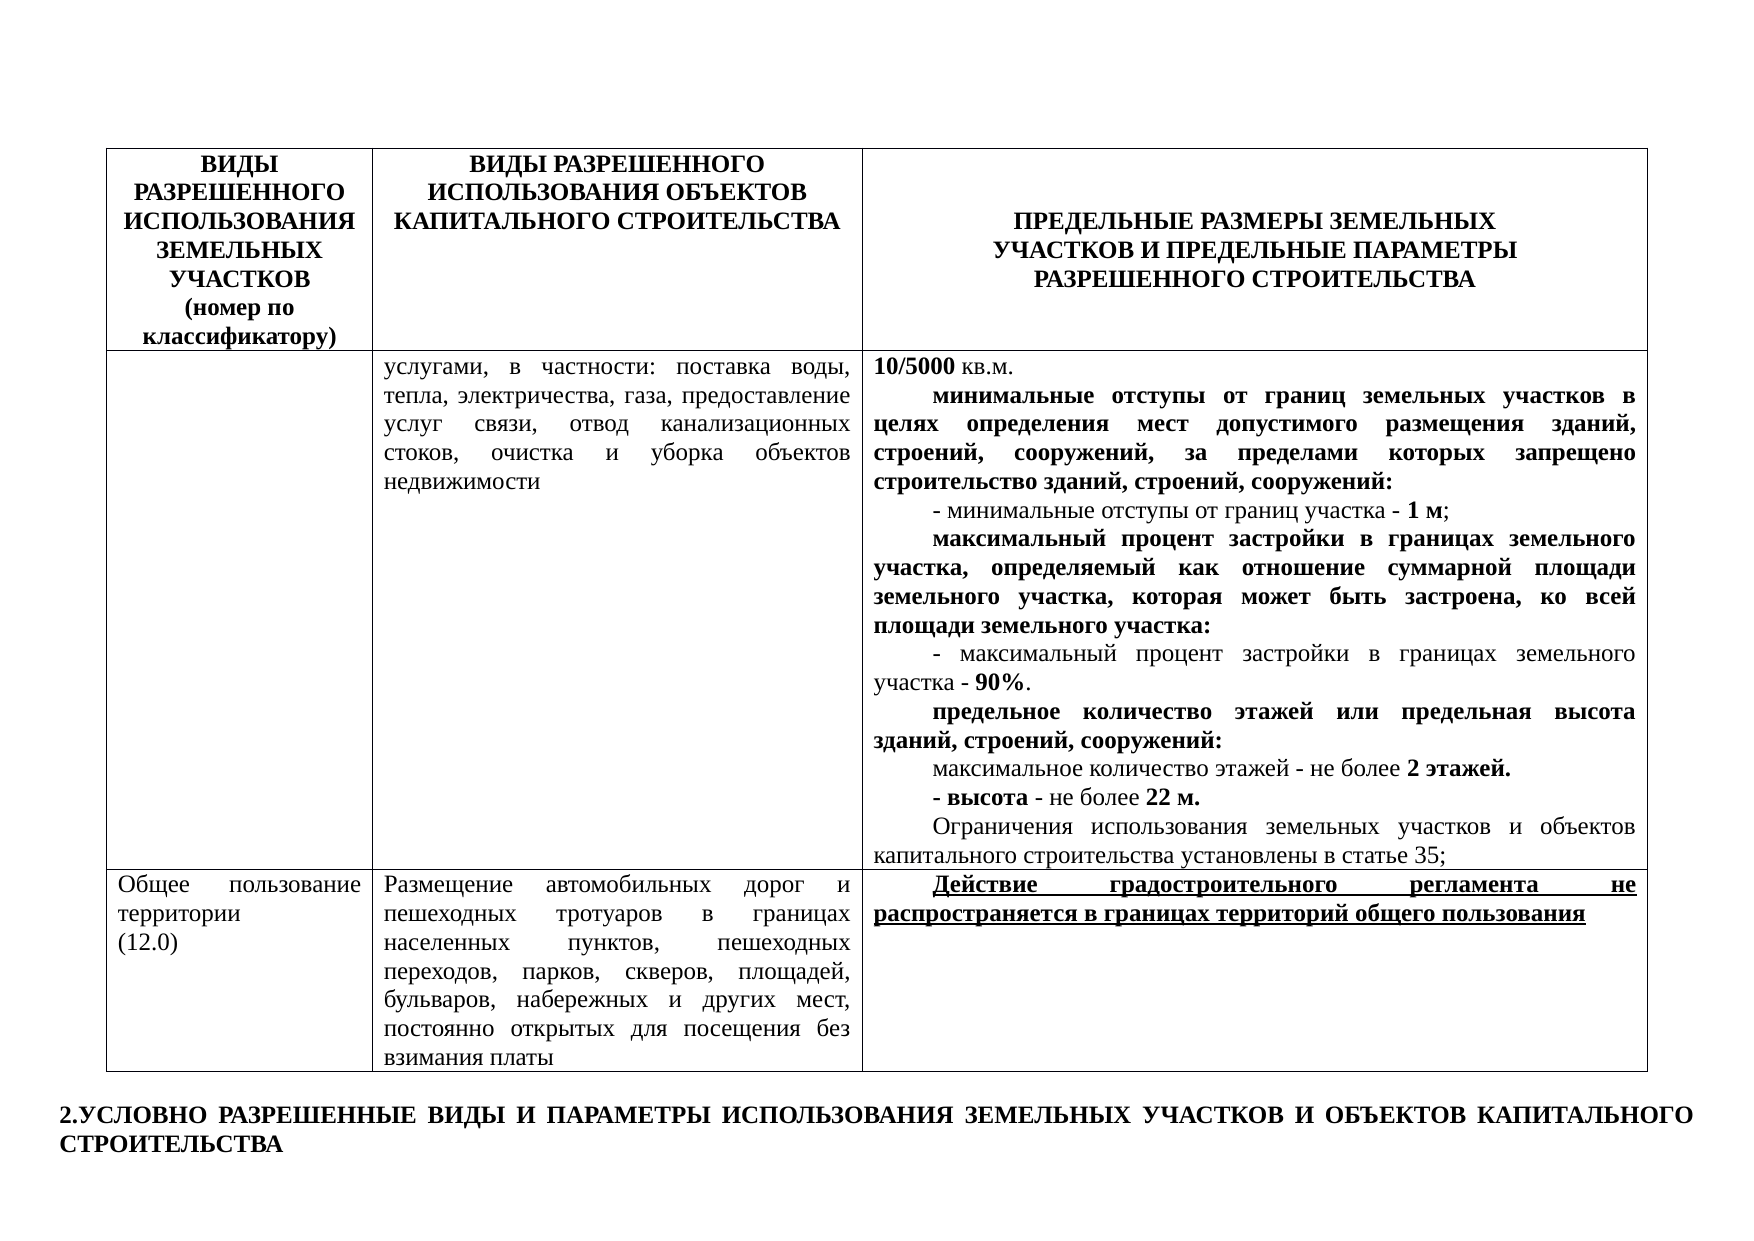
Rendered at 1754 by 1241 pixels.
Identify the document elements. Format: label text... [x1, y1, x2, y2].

table_cell услугами, в частности: поставка воды, тепла, электричества, газа, предоставление услуг связи, отвод канализационных стоков, очистка и уборка объектов недвижимости [373, 351, 862, 868]
table_cell Общее пользование территории (12.0) [107, 870, 372, 1071]
table_cell -10/5000 кв.м. минимальные отступы от границ земельных участков в целях определения мест допустимого размещения зданий, строений, сооружений, за пределами которых запрещено строительство зданий, строений, сооружений: - минимальные отступы от границ участка - 1 м; максимальный процент застройки в границах земельного участка, определяемый как отношение суммарной площади земельного участка, которая может быть застроена, ко всей площади земельного участка: - максимальный процент застройки в границах земельного участка - 90%. предельное количество этажей или предельная высота зданий, строений, сооружений: максимальное количество этажей - не более 2 этажей. - высота - не более 22 м. Ограничения использования земельных участков и объектов капитального строительства установлены в статье 35; [863, 351, 1647, 868]
table_cell Размещение автомобильных дорог и пешеходных тротуаров в границах населенных пунктов, пешеходных переходов, парков, скверов, площадей, бульваров, набережных и других мест, постоянно открытых для посещения без взимания платы [373, 870, 862, 1071]
table_header ПРЕДЕЛЬНЫЕ РАЗМЕРЫ ЗЕМЕЛЬНЫХ УЧАСТКОВ И ПРЕДЕЛЬНЫЕ ПАРАМЕТРЫ РАЗРЕШЕННОГО СТРОИТЕЛЬСТВА [863, 149, 1647, 350]
table_cell Действие градостроительного регламента не распространяется в границах территорий общего пользования [863, 870, 1647, 1071]
table_header ВИДЫ РАЗРЕШЕННОГО ИСПОЛЬЗОВАНИЯ ЗЕМЕЛЬНЫХ УЧАСТКОВ (номер по классификатору) [107, 149, 372, 350]
table_cell [107, 351, 372, 868]
table_header ВИДЫ РАЗРЕШЕННОГО ИСПОЛЬЗОВАНИЯ ОБЪЕКТОВ КАПИТАЛЬНОГО СТРОИТЕЛЬСТВА [373, 149, 862, 350]
list УСЛОВНО РАЗРЕШЕННЫЕ ВИДЫ И ПАРАМЕТРЫ ИСПОЛЬЗОВАНИЯ ЗЕМЕЛЬНЫХ УЧАСТКОВ И ОБЪЕКТОВ КАПИТАЛЬНОГО СТРОИТЕЛЬСТВА [59, 1101, 1695, 1158]
